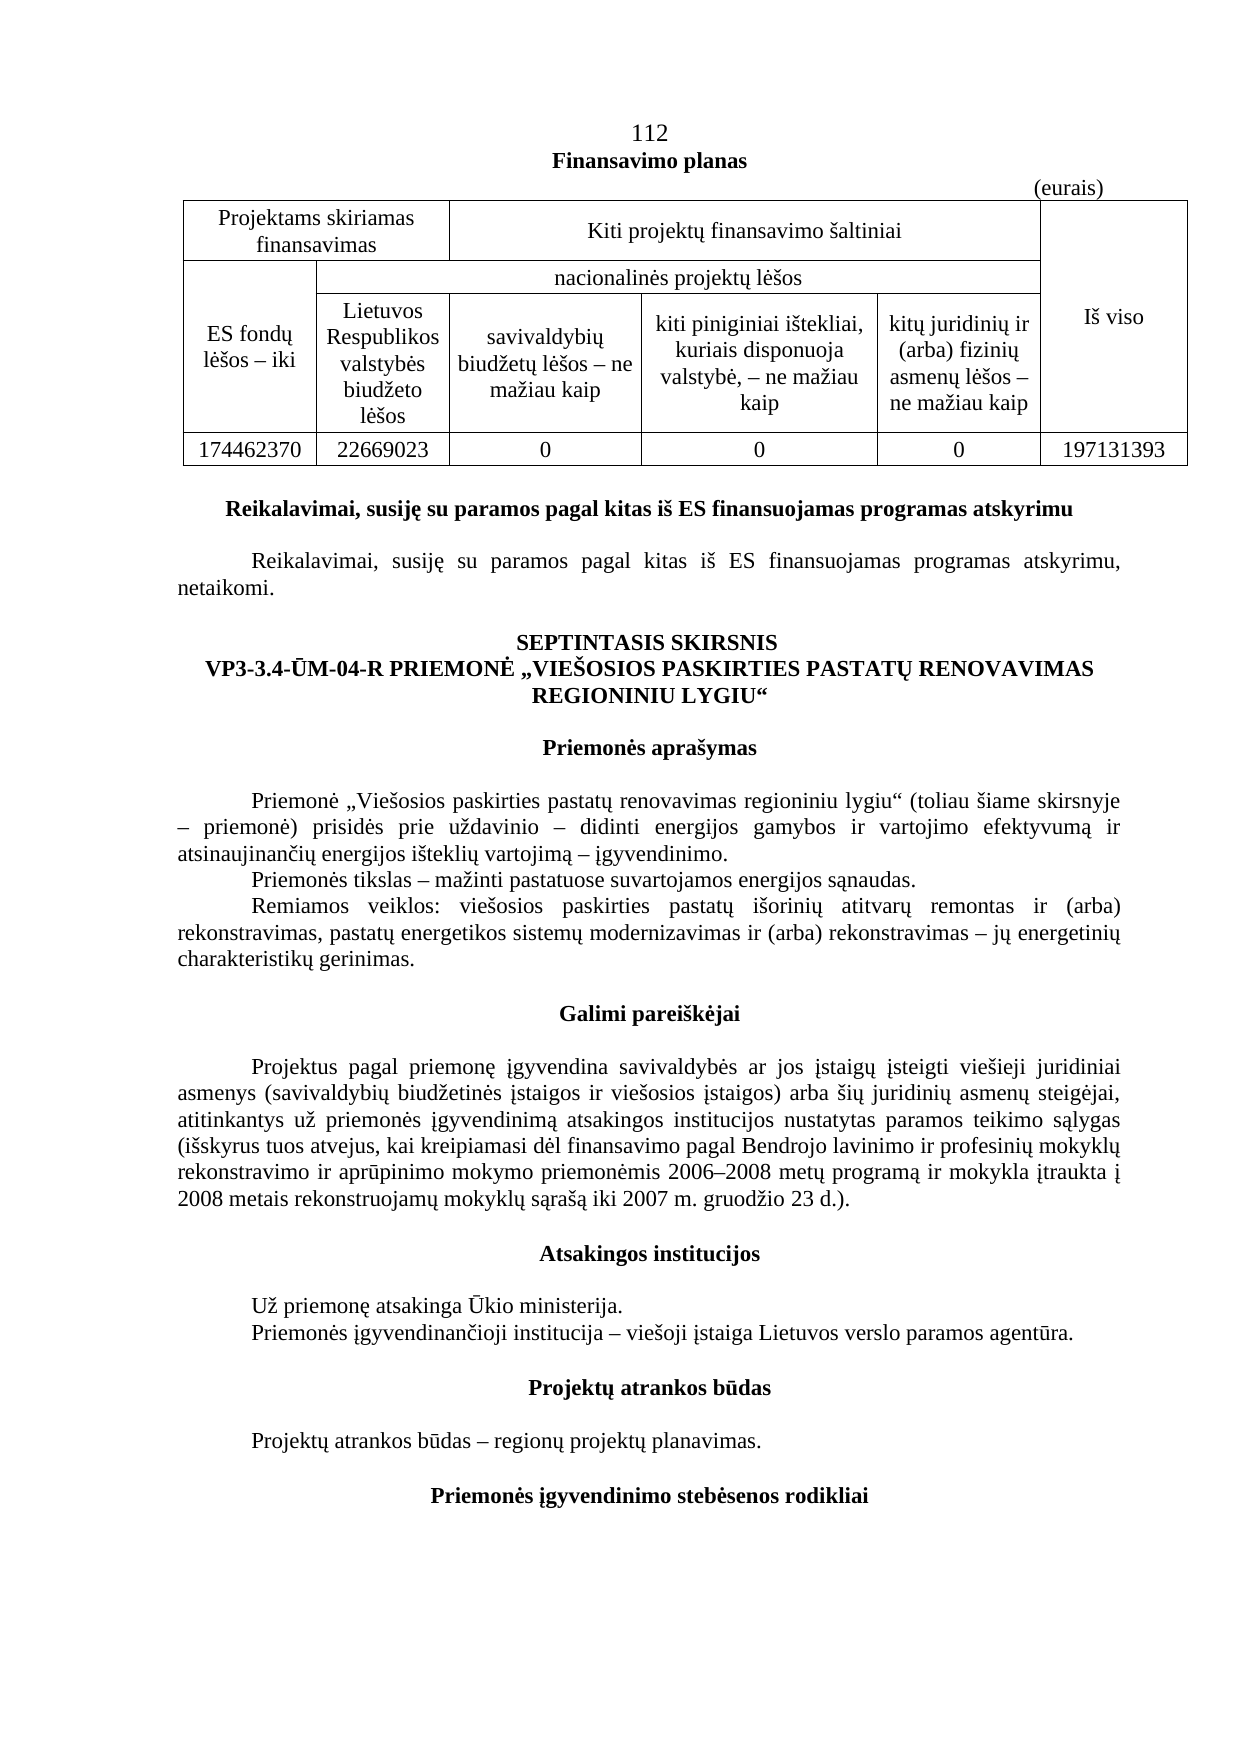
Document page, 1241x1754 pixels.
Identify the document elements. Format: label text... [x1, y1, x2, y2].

table_cell 0 [642, 433, 877, 465]
table_cell 22669023 [317, 433, 449, 465]
table_header Iš viso [1041, 201, 1187, 432]
table_cell ES fondų lėšos – iki [184, 261, 316, 432]
text Remiamos veiklos: viešosios paskirties pastatų išorinių atitvarų remontas ir (arba) rekonstravimas, pastatų energetikos sistemų modernizavimas ir (arba) rekonstravimas – jų energetinių charakteristikų gerinimas. [177, 892, 1122, 972]
text Reikalavimai, susiję su paramos pagal kitas iš ES finansuojamas programas atskyrimu, netaikomi. [177, 547, 1122, 600]
table_cell kiti piniginiai ištekliai, kuriais disponuoja valstybė, – ne mažiau kaip [642, 294, 877, 432]
text Reikalavimai, susiję su paramos pagal kitas iš ES finansuojamas programas atskyrimu [177, 495, 1122, 521]
text Priemonės aprašymas [177, 734, 1122, 761]
table_cell 0 [878, 433, 1040, 465]
text Galimi pareiškėjai [177, 1000, 1122, 1027]
table_cell nacionalinės projektų lėšos [317, 261, 1040, 293]
text Projektus pagal priemonę įgyvendina savivaldybės ar jos įstaigų įsteigti viešieji juridiniai asmenys (savivaldybių biudžetinės įstaigos ir viešosios įstaigos) arba šių juridinių asmenų steigėjai, atitinkantys už priemonės įgyvendinimą atsakingos institucijos nustatytas paramos teikimo sąlygas (išskyrus tuos atvejus, kai kreipiamasi dėl finansavimo pagal Bendrojo lavinimo ir profesinių mokyklų rekonstravimo ir aprūpinimo mokymo priemonėmis 2006–2008 metų programą ir mokykla įtraukta į 2008 metais rekonstruojamų mokyklų sąrašą iki 2007 m. gruodžio 23 d.). [177, 1053, 1122, 1211]
table_cell Lietuvos Respublikos valstybės biudžeto lėšos [317, 294, 449, 432]
text VP3-3.4-ŪM-04-R PRIEMONĖ „VIEŠOSIOS PASKIRTIES PASTATŲ RENOVAVIMAS REGIONINIU LYGIU“ [177, 655, 1122, 708]
table_cell 174462370 [184, 433, 316, 465]
text Už priemonę atsakinga Ūkio ministerija. [177, 1293, 1122, 1319]
text Projektų atrankos būdas [177, 1374, 1122, 1400]
table_cell savivaldybių biudžetų lėšos – ne mažiau kaip [450, 294, 641, 432]
table_header Kiti projektų finansavimo šaltiniai [450, 201, 1040, 260]
text Projektų atrankos būdas – regionų projektų planavimas. [177, 1427, 1122, 1453]
table_cell 0 [450, 433, 641, 465]
text Finansavimo planas [177, 148, 1122, 174]
text Priemonė „Viešosios paskirties pastatų renovavimas regioniniu lygiu“ (toliau šiame skirsnyje – priemonė) prisidės prie uždavinio – didinti energijos gamybos ir vartojimo efektyvumą ir atsinaujinančių energijos išteklių vartojimą – įgyvendinimo. [177, 787, 1122, 866]
text Priemonės įgyvendinimo stebėsenos rodikliai [177, 1482, 1122, 1508]
text SEPTINTASIS SKIRSNIS [177, 629, 1122, 655]
text Priemonės įgyvendinančioji institucija – viešoji įstaiga Lietuvos verslo paramos agentūra. [177, 1319, 1122, 1345]
table_header Projektams skiriamas finansavimas [184, 201, 449, 260]
table_cell kitų juridinių ir (arba) fizinių asmenų lėšos – ne mažiau kaip [878, 294, 1040, 432]
text Atsakingos institucijos [177, 1240, 1122, 1266]
text Priemonės tikslas – mažinti pastatuose suvartojamos energijos sąnaudas. [177, 866, 1122, 892]
text (eurais) [1034, 174, 1122, 200]
table_cell 197131393 [1041, 433, 1187, 465]
